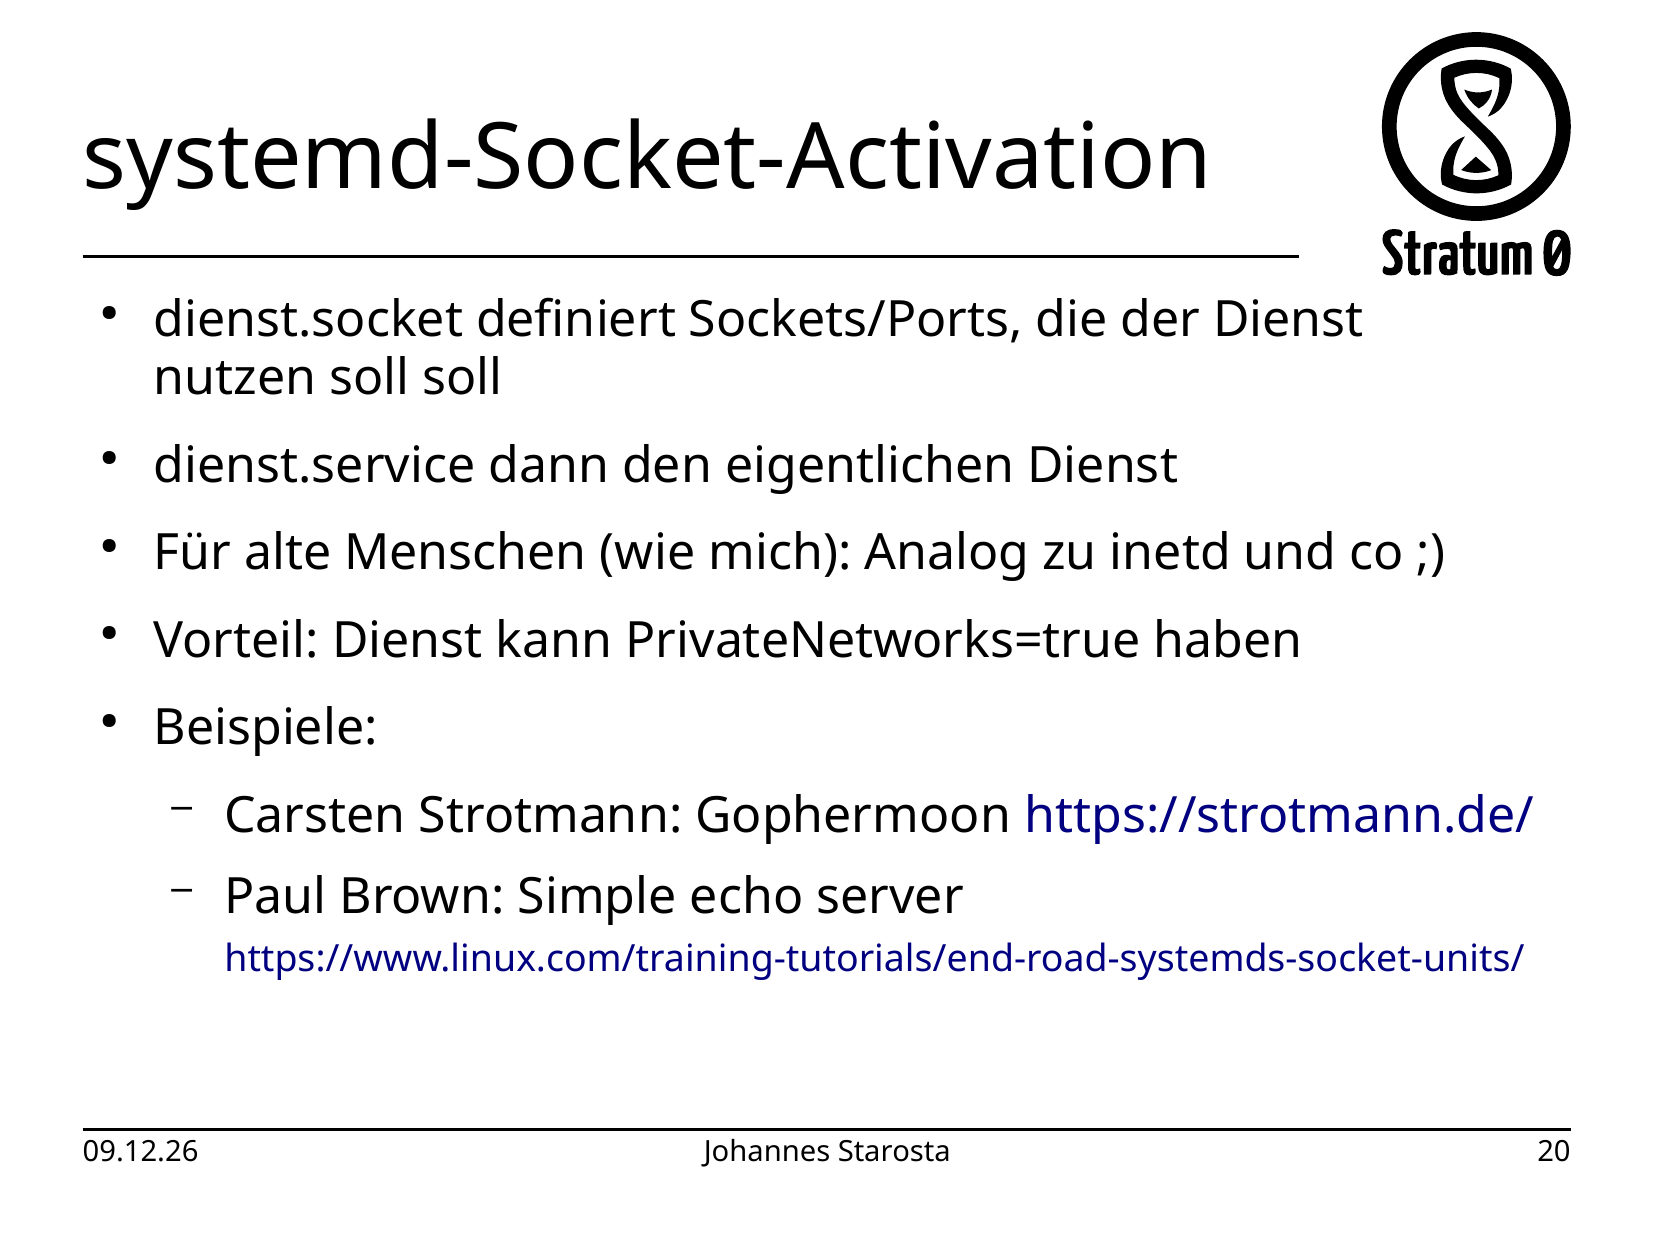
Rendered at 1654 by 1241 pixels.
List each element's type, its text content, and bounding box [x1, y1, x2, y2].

title systemd-Socket-Activation [82, 49, 1300, 257]
list dienst.socket definiert Sockets/Ports, die der Dienst nutzen soll soll dienst.service dann den eigentlichen Dienst Für alte Menschen (wie mich): Analog zu inetd und co ;) Vorteil: Dienst kann PrivateNetworks=true haben Beispiele: Carsten Strotmann: Gophermoon https://strotmann.de/ Paul Brown: Simple echo server https://www.linux.com/training-tutorials/end-road-systemds-socket-units/ [82, 290, 1538, 1010]
